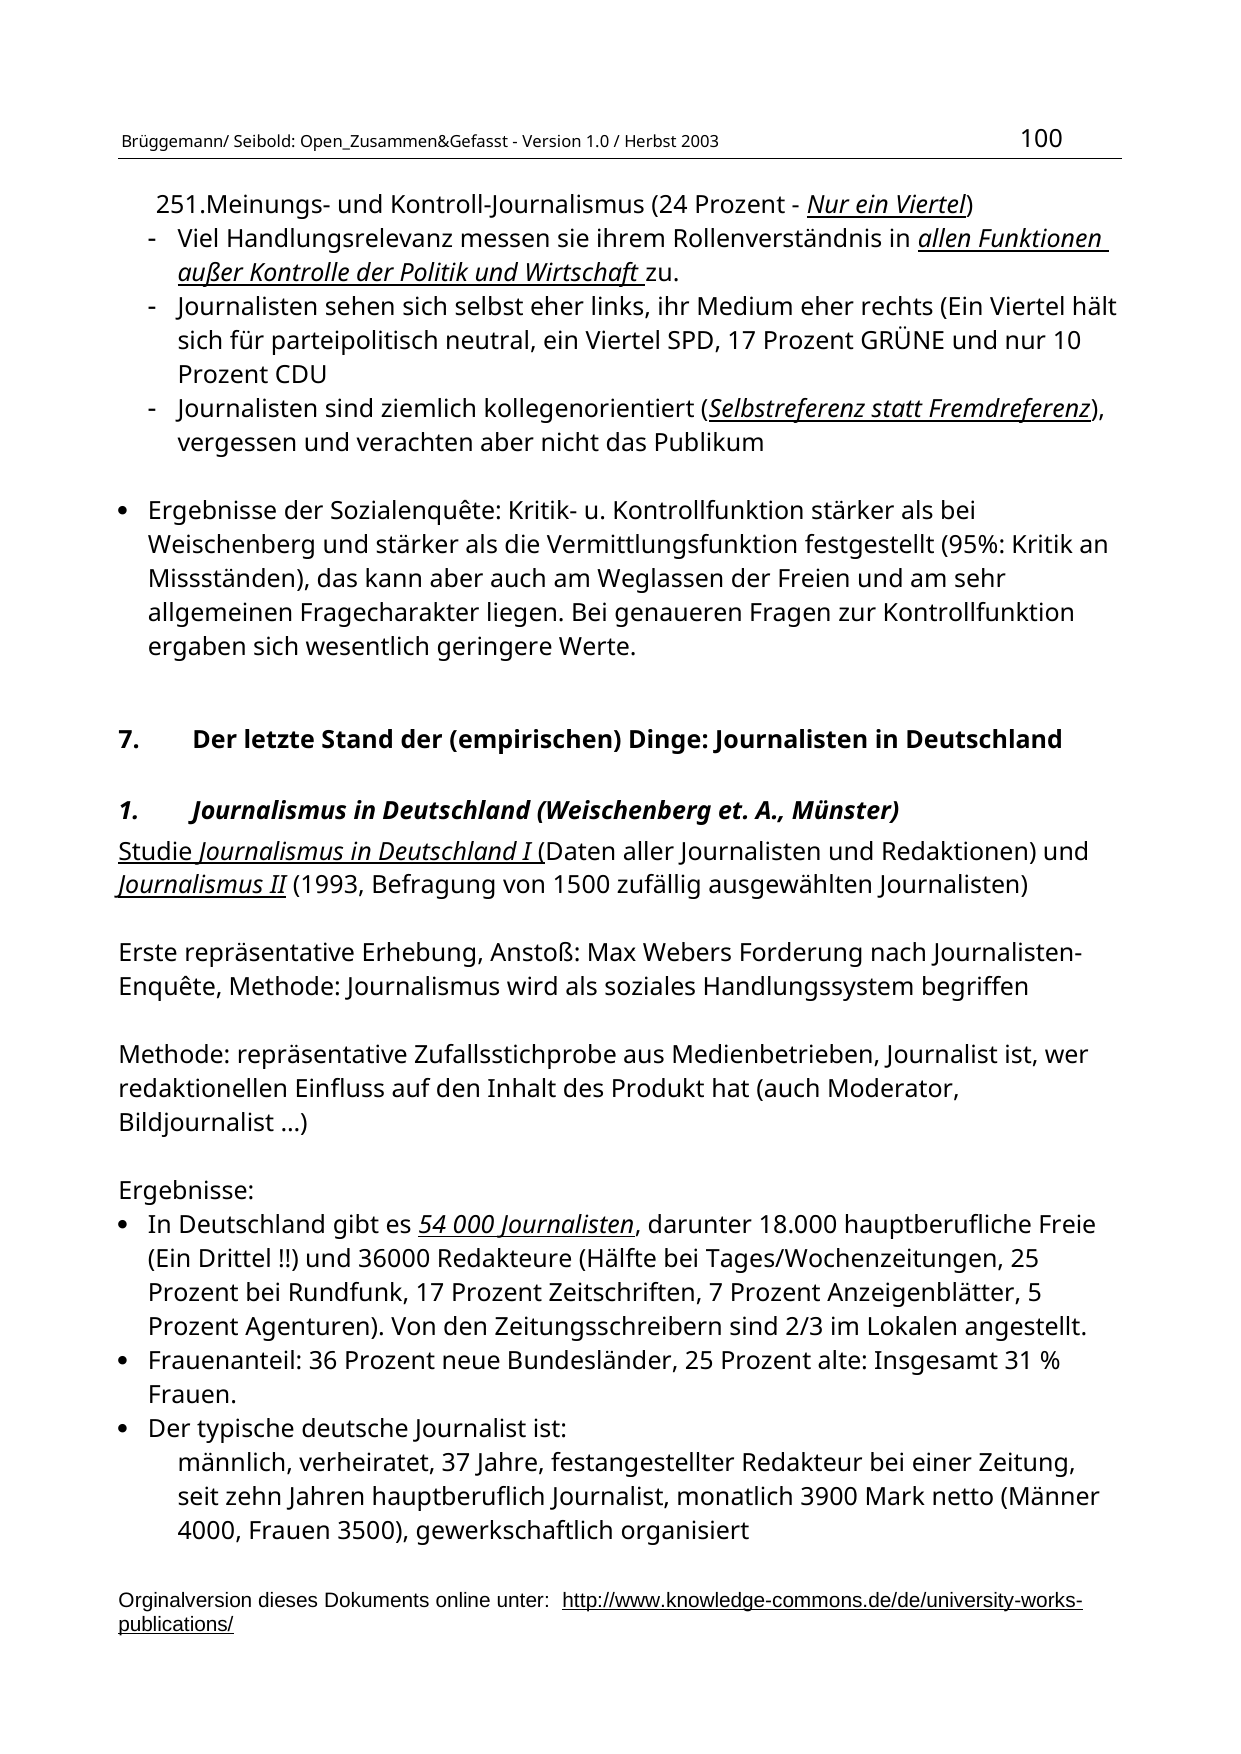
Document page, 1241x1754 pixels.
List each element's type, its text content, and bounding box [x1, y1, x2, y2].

list In Deutschland gibt es 54 000 Journalisten, darunter 18.000 hauptberufliche Freie (Ein Drittel !!) und 36000 Redakteure (Hälfte bei Tages/Wochenzeitungen, 25 Prozent bei Rundfunk, 17 Prozent Zeitschriften, 7 Prozent Anzeigenblätter, 5 Prozent Agenturen). Von den Zeitungsschreibern sind 2/3 im Lokalen angestellt. [118, 1207, 1122, 1343]
list Viel Handlungsrelevanz messen sie ihrem Rollenverständnis in allen Funktionen außer Kontrolle der Politik und Wirtschaft zu. [148, 221, 1122, 289]
list Ergebnisse der Sozialenquête: Kritik- u. Kontrollfunktion stärker als bei Weischenberg und stärker als die Vermittlungsfunktion festgestellt (95%: Kritik an Missständen), das kann aber auch am Weglassen der Freien und am sehr allgemeinen Fragecharakter liegen. Bei genaueren Fragen zur Kontrollfunktion ergaben sich wesentlich geringere Werte. [118, 493, 1122, 663]
text Studie Journalismus in Deutschland I (Daten aller Journalisten und Redaktionen) und Journalismus II (1993, Befragung von 1500 zufällig ausgewählten Journalisten) [118, 833, 1122, 901]
list Der typische deutsche Journalist ist: [118, 1411, 1122, 1445]
text Ergebnisse: [118, 1173, 1122, 1207]
text Erste repräsentative Erhebung, Anstoß: Max Webers Forderung nach Journalisten-Enquête, Methode: Journalismus wird als soziales Handlungssystem begriffen [118, 935, 1122, 1003]
text Methode: repräsentative Zufallsstichprobe aus Medienbetrieben, Journalist ist, wer redaktionellen Einfluss auf den Inhalt des Produkt hat (auch Moderator, Bildjournalist ...) [118, 1037, 1122, 1139]
list Meinungs- und Kontroll-Journalismus (24 Prozent - Nur ein Viertel) [156, 187, 1122, 221]
subtitle Der letzte Stand der (empirischen) Dinge: Journalisten in Deutschland [118, 722, 1122, 756]
text männlich, verheiratet, 37 Jahre, festangestellter Redakteur bei einer Zeitung, seit zehn Jahren hauptberuflich Journalist, monatlich 3900 Mark netto (Männer 4000, Frauen 3500), gewerkschaftlich organisiert [177, 1445, 1122, 1547]
subtitle Journalismus in Deutschland (Weischenberg et. A., Münster) [118, 793, 1122, 827]
list Frauenanteil: 36 Prozent neue Bundesländer, 25 Prozent alte: Insgesamt 31 % Frauen. [118, 1343, 1122, 1411]
list Journalisten sehen sich selbst eher links, ihr Medium eher rechts (Ein Viertel hält sich für parteipolitisch neutral, ein Viertel SPD, 17 Prozent GRÜNE und nur 10 Prozent CDU [148, 289, 1122, 391]
list Journalisten sind ziemlich kollegenorientiert (Selbstreferenz statt Fremdreferenz), vergessen und verachten aber nicht das Publikum [148, 391, 1122, 459]
